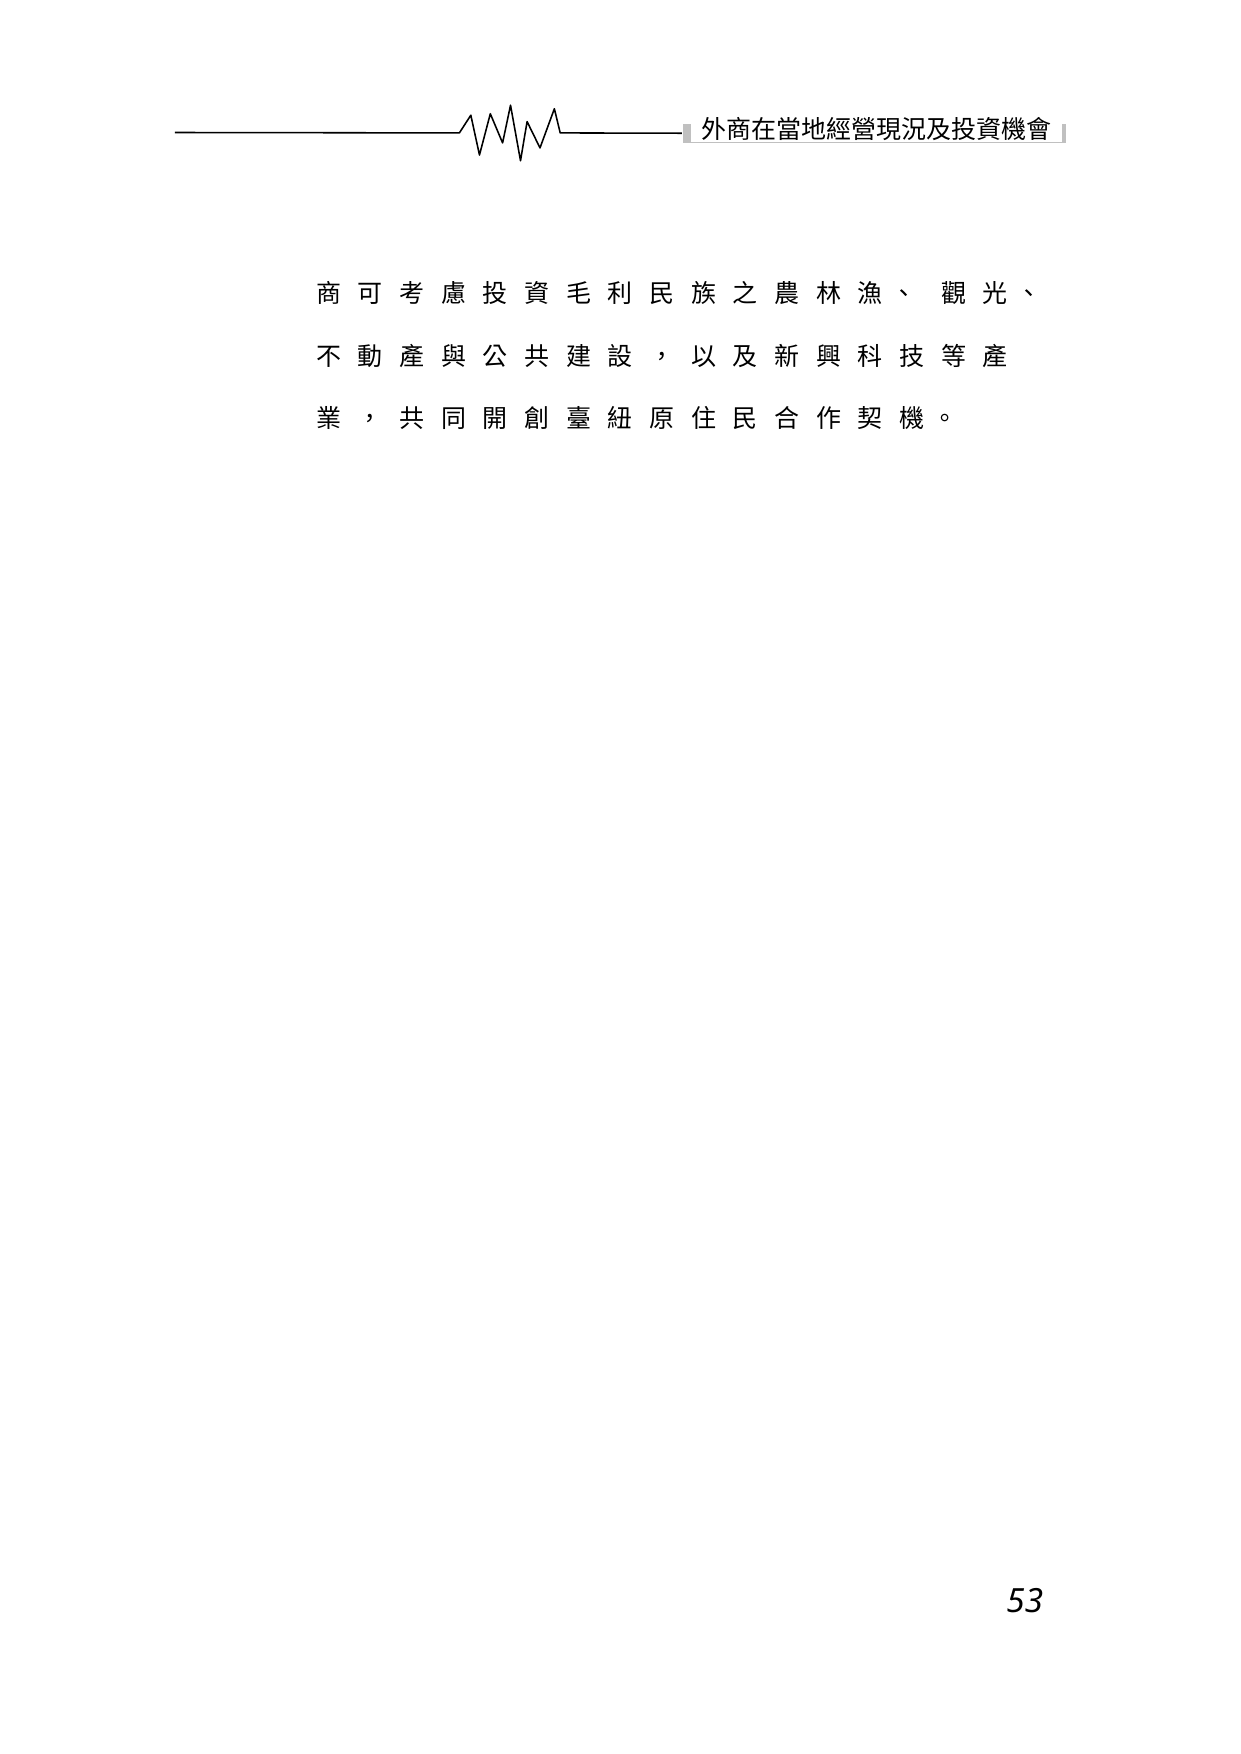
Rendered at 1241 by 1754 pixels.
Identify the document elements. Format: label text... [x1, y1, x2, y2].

text 商可考慮投資毛利民族之農林漁、觀光、不動產與公共建設，以及新興科技等產業，共同開創臺紐原住民合作契機。 [281, 250, 1058, 438]
